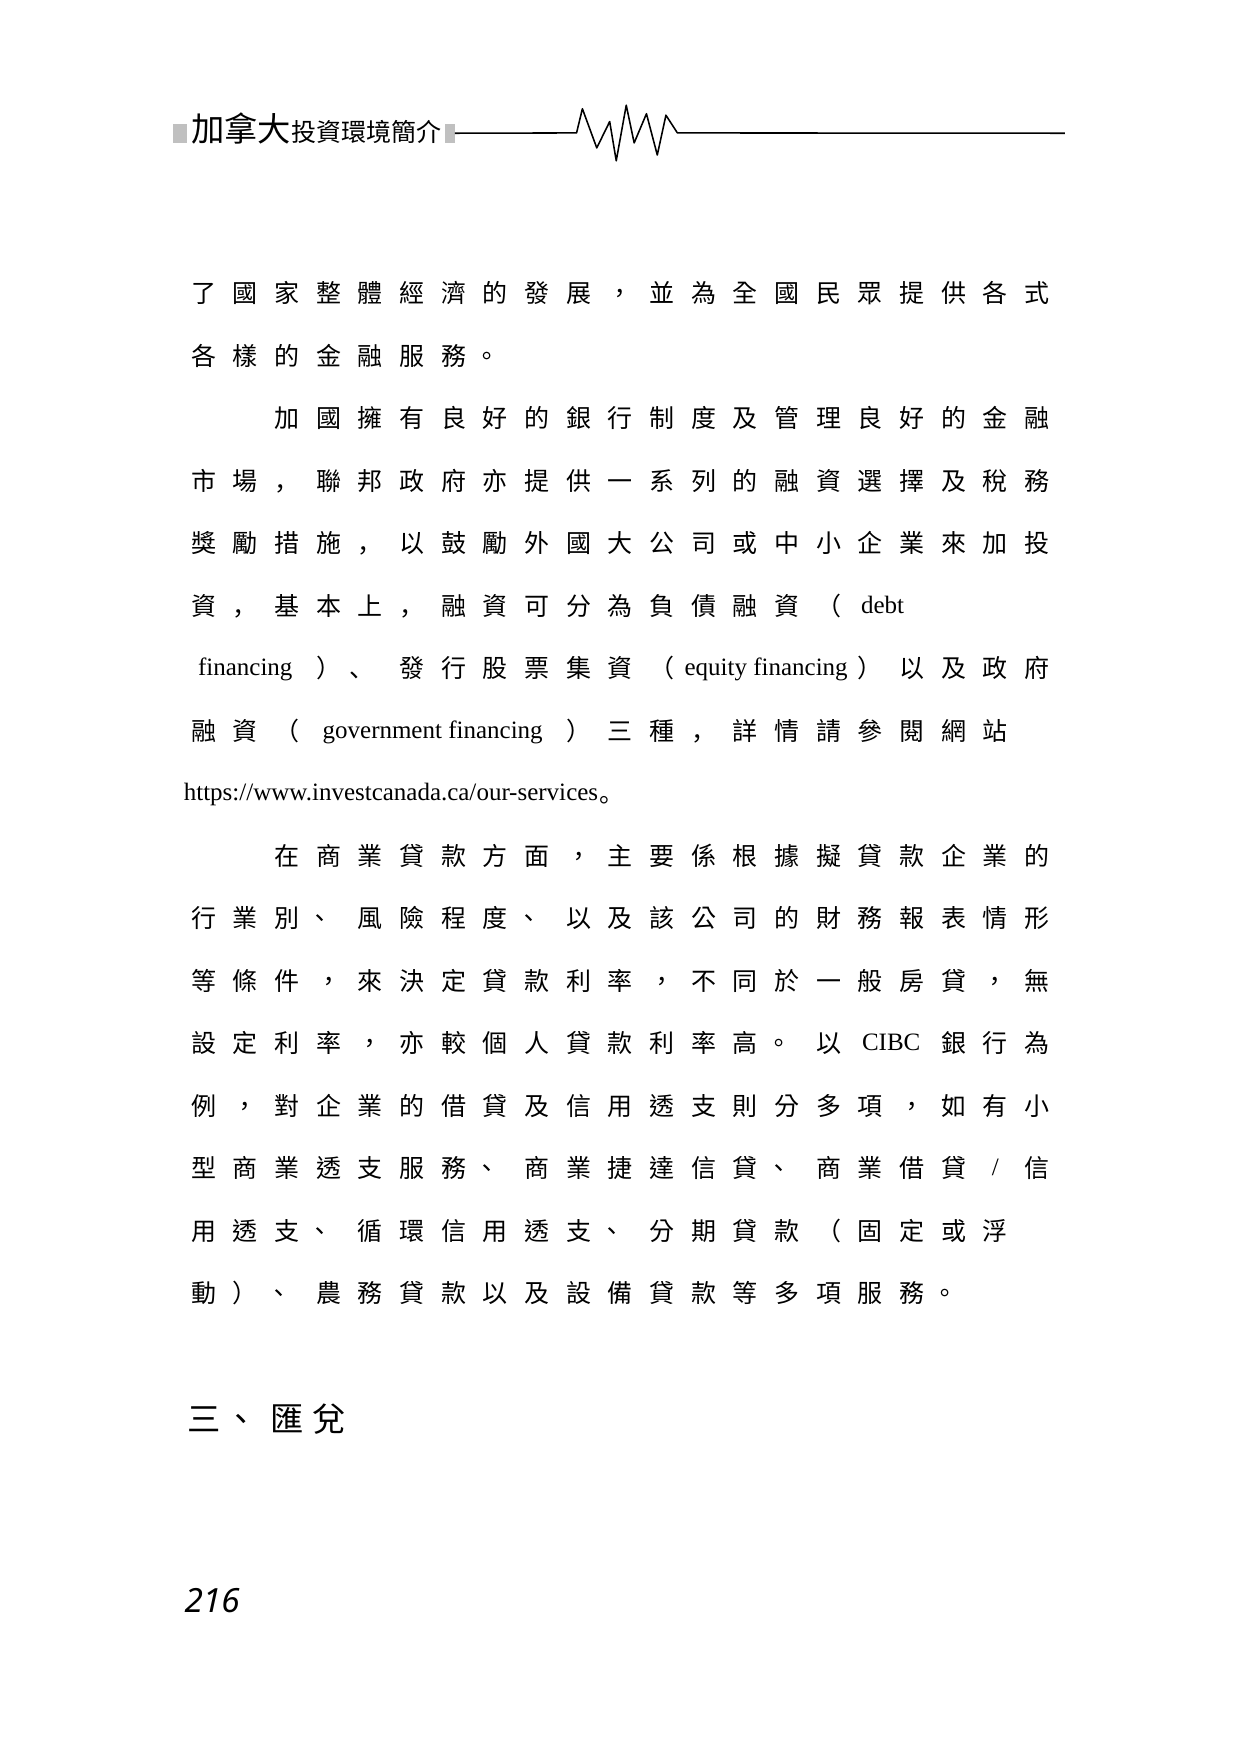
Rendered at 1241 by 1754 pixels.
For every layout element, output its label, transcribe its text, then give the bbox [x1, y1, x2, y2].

text 在商業貸款方面，主要係根據擬貸款企業的行業別、風險程度、以及該公司的財務報表情形等條件，來決定貸款利率，不同於一般房貸，無設定利率，亦較個人貸款利率高。以CIBC銀行為例，對企業的借貸及信用透支則分多項，如有小型商業透支服務、商業捷達信貸、商業借貸/信用透支、循環信用透支、分期貸款（固定或浮動）、農務貸款以及設備貸款等多項服務。 [183, 813, 1058, 1313]
text 了國家整體經濟的發展，並為全國民眾提供各式各樣的金融服務。 [183, 250, 1058, 375]
text 加國擁有良好的銀行制度及管理良好的金融市場，聯邦政府亦提供一系列的融資選擇及稅務獎勵措施，以鼓勵外國大公司或中小企業來加投資，基本上，融資可分為負債融資（debt financing）、發行股票集資（equity financing）以及政府融資（government financing）三種，詳情請參閱網站https://www.investcanada.ca/our-services。 [183, 375, 1058, 813]
text 三、匯兌 [183, 1375, 1058, 1438]
